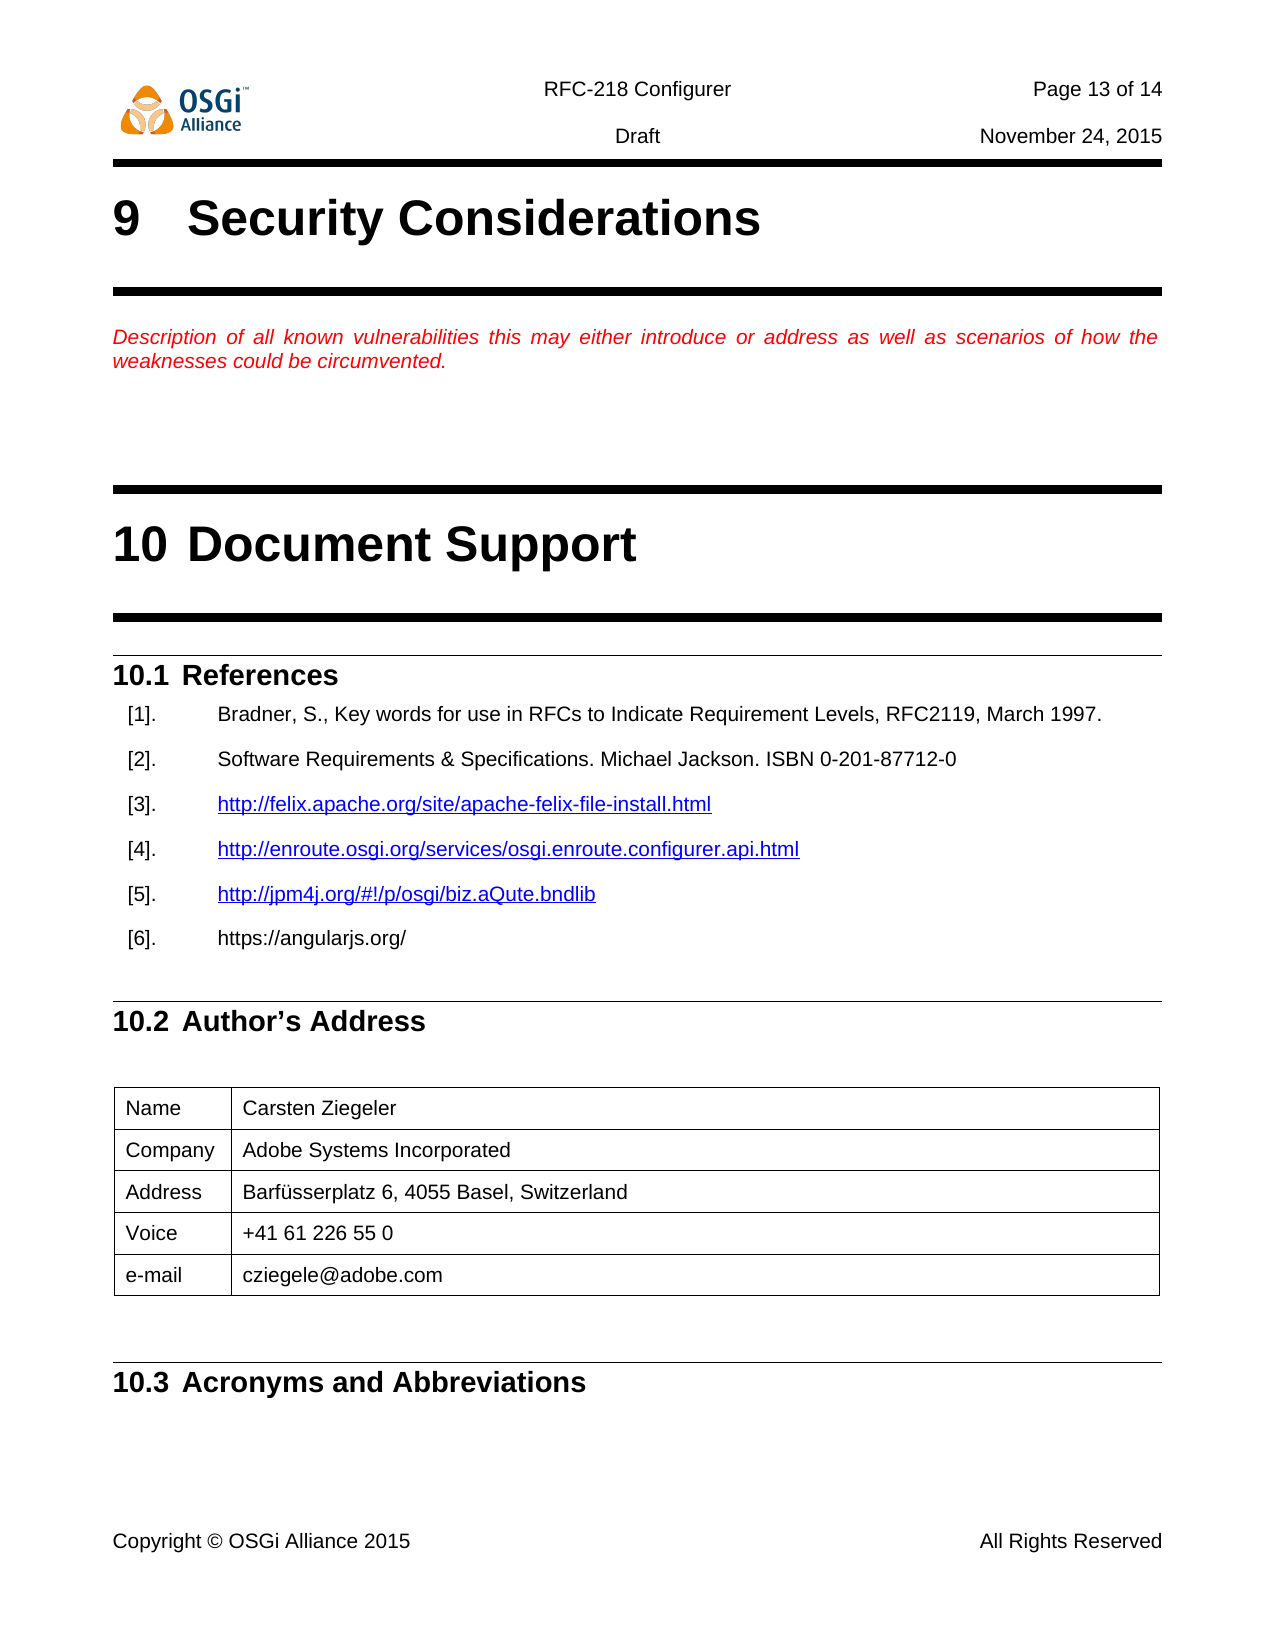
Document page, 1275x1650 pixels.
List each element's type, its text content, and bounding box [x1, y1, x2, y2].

table_cell cziegele@adobe.com [232, 1255, 1159, 1295]
list http://enroute.osgi.org/services/osgi.enroute.configurer.api.html [127, 837, 1162, 861]
subtitle Security Considerations [112, 160, 1162, 296]
text Description of all known vulnerabilities this may either introduce or address as well as scenarios of how the weaknesses could be circumvented. [112, 325, 1162, 373]
table_cell Adobe Systems Incorporated [232, 1130, 1159, 1170]
table_cell Voice [115, 1213, 231, 1253]
table_cell Company [115, 1130, 231, 1170]
table_header Carsten Ziegeler [232, 1088, 1159, 1128]
list http://jpm4j.org/#!/p/osgi/biz.aQute.bndlib [127, 881, 1162, 905]
list http://felix.apache.org/site/apache-felix-file-install.html [127, 792, 1162, 816]
table_header Name [115, 1088, 231, 1128]
list https://angularjs.org/ [127, 926, 1162, 950]
table_cell Barfüsserplatz 6, 4055 Basel, Switzerland [232, 1171, 1159, 1212]
picture [113, 78, 257, 142]
subtitle References [112, 656, 1162, 692]
table_cell e-mail [115, 1255, 231, 1295]
table_cell Address [115, 1171, 231, 1212]
subtitle Author’s Address [112, 1002, 1162, 1038]
list Software Requirements & Specifications. Michael Jackson. ISBN 0-201-87712-0 [127, 747, 1162, 771]
table_cell +41 61 226 55 0 [232, 1213, 1159, 1253]
subtitle Acronyms and Abbreviations [112, 1363, 1162, 1398]
list Bradner, S., Key words for use in RFCs to Indicate Requirement Levels, RFC2119, March 1997. [127, 702, 1162, 726]
subtitle Document Support [112, 486, 1162, 622]
